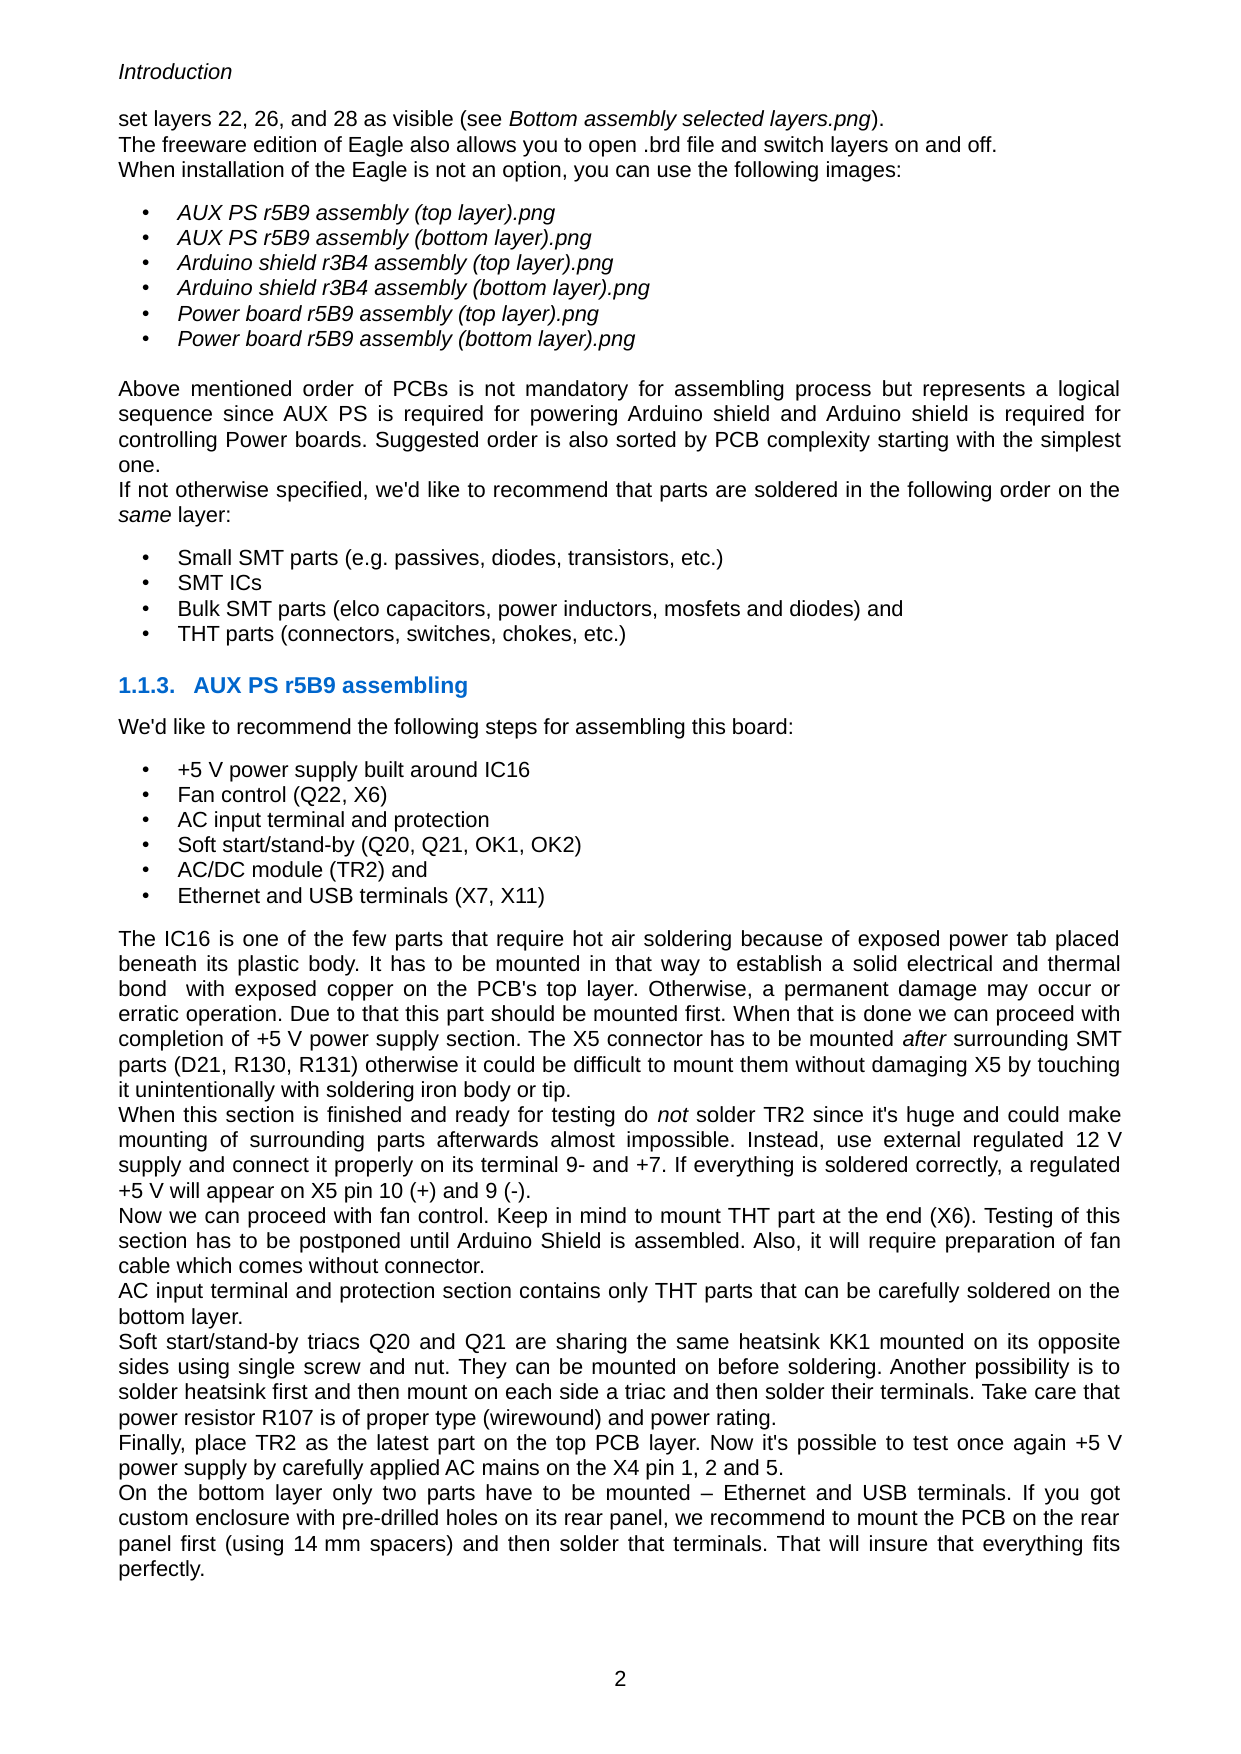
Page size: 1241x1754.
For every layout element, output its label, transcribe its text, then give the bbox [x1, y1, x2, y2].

text If not otherwise specified, we'd like to recommend that parts are soldered in the following order on the same layer: [118, 477, 1122, 527]
list Arduino shield r3B4 assembly (top layer).png [142, 250, 1110, 275]
text Finally, place TR2 as the latest part on the top PCB layer. Now it's possible to test once again +5 V power supply by carefully applied AC mains on the X4 pin 1, 2 and 5. [118, 1429, 1122, 1480]
list Small SMT parts (e.g. passives, diodes, transistors, etc.) [142, 545, 1110, 570]
list THT parts (connectors, switches, chokes, etc.) [142, 621, 1110, 646]
list Soft start/stand-by (Q20, Q21, OK1, OK2) [142, 832, 1110, 857]
list AC/DC module (TR2) and [142, 857, 1110, 882]
text set layers 22, 26, and 28 as visible (see Bottom assembly selected layers.png). [118, 106, 1122, 131]
list SMT ICs [142, 570, 1110, 595]
text On the bottom layer only two parts have to be mounted – Ethernet and USB terminals. If you got custom enclosure with pre-drilled holes on its rear panel, we recommend to mount the PCB on the rear panel first (using 14 mm spacers) and then solder that terminals. That will insure that everything fits perfectly. [118, 1480, 1122, 1581]
text AC input terminal and protection section contains only THT parts that can be carefully soldered on the bottom layer. [118, 1278, 1122, 1329]
text We'd like to recommend the following steps for assembling this board: [118, 713, 1122, 739]
list AC input terminal and protection [142, 807, 1110, 832]
list Fan control (Q22, X6) [142, 782, 1110, 807]
text Above mentioned order of PCBs is not mandatory for assembling process but represents a logical sequence since AUX PS is required for powering Arduino shield and Arduino shield is required for controlling Power boards. Suggested order is also sorted by PCB complexity starting with the simplest one. [118, 376, 1122, 477]
list Ethernet and USB terminals (X7, X11) [142, 882, 1110, 908]
list Power board r5B9 assembly (top layer).png [142, 300, 1110, 326]
list Arduino shield r3B4 assembly (bottom layer).png [142, 275, 1110, 300]
subtitle AUX PS r5B9 assembling [118, 672, 1122, 699]
list AUX PS r5B9 assembly (top layer).png [142, 199, 1110, 225]
list +5 V power supply built around IC16 [142, 756, 1110, 782]
list AUX PS r5B9 assembly (bottom layer).png [142, 225, 1110, 250]
text Now we can proceed with fan control. Keep in mind to mount THT part at the end (X6). Testing of this section has to be postponed until Arduino Shield is assembled. Also, it will require preparation of fan cable which comes without connector. [118, 1203, 1122, 1278]
text When this section is finished and ready for testing do not solder TR2 since it's huge and could make mounting of surrounding parts afterwards almost impossible. Instead, use external regulated 12 V supply and connect it properly on its terminal 9- and +7. If everything is soldered correctly, a regulated +5 V will appear on X5 pin 10 (+) and 9 (-). [118, 1102, 1122, 1203]
text When installation of the Eagle is not an option, you can use the following images: [118, 157, 1122, 182]
text The IC16 is one of the few parts that require hot air soldering because of exposed power tab placed beneath its plastic body. It has to be mounted in that way to establish a solid electrical and thermal bond with exposed copper on the PCB's top layer. Otherwise, a permanent damage may occur or erratic operation. Due to that this part should be mounted first. When that is done we can proceed with completion of +5 V power supply section. The X5 connector has to be mounted after surrounding SMT parts (D21, R130, R131) otherwise it could be difficult to mount them without damaging X5 by touching it unintentionally with soldering iron body or tip. [118, 925, 1122, 1102]
list Power board r5B9 assembly (bottom layer).png [142, 326, 1110, 351]
text The freeware edition of Eagle also allows you to open .brd file and switch layers on and off. [118, 131, 1122, 157]
list Bulk SMT parts (elco capacitors, power inductors, mosfets and diodes) and [142, 595, 1110, 621]
text Soft start/stand-by triacs Q20 and Q21 are sharing the same heatsink KK1 mounted on its opposite sides using single screw and nut. They can be mounted on before soldering. Another possibility is to solder heatsink first and then mount on each side a triac and then solder their terminals. Take care that power resistor R107 is of proper type (wirewound) and power rating. [118, 1329, 1122, 1429]
